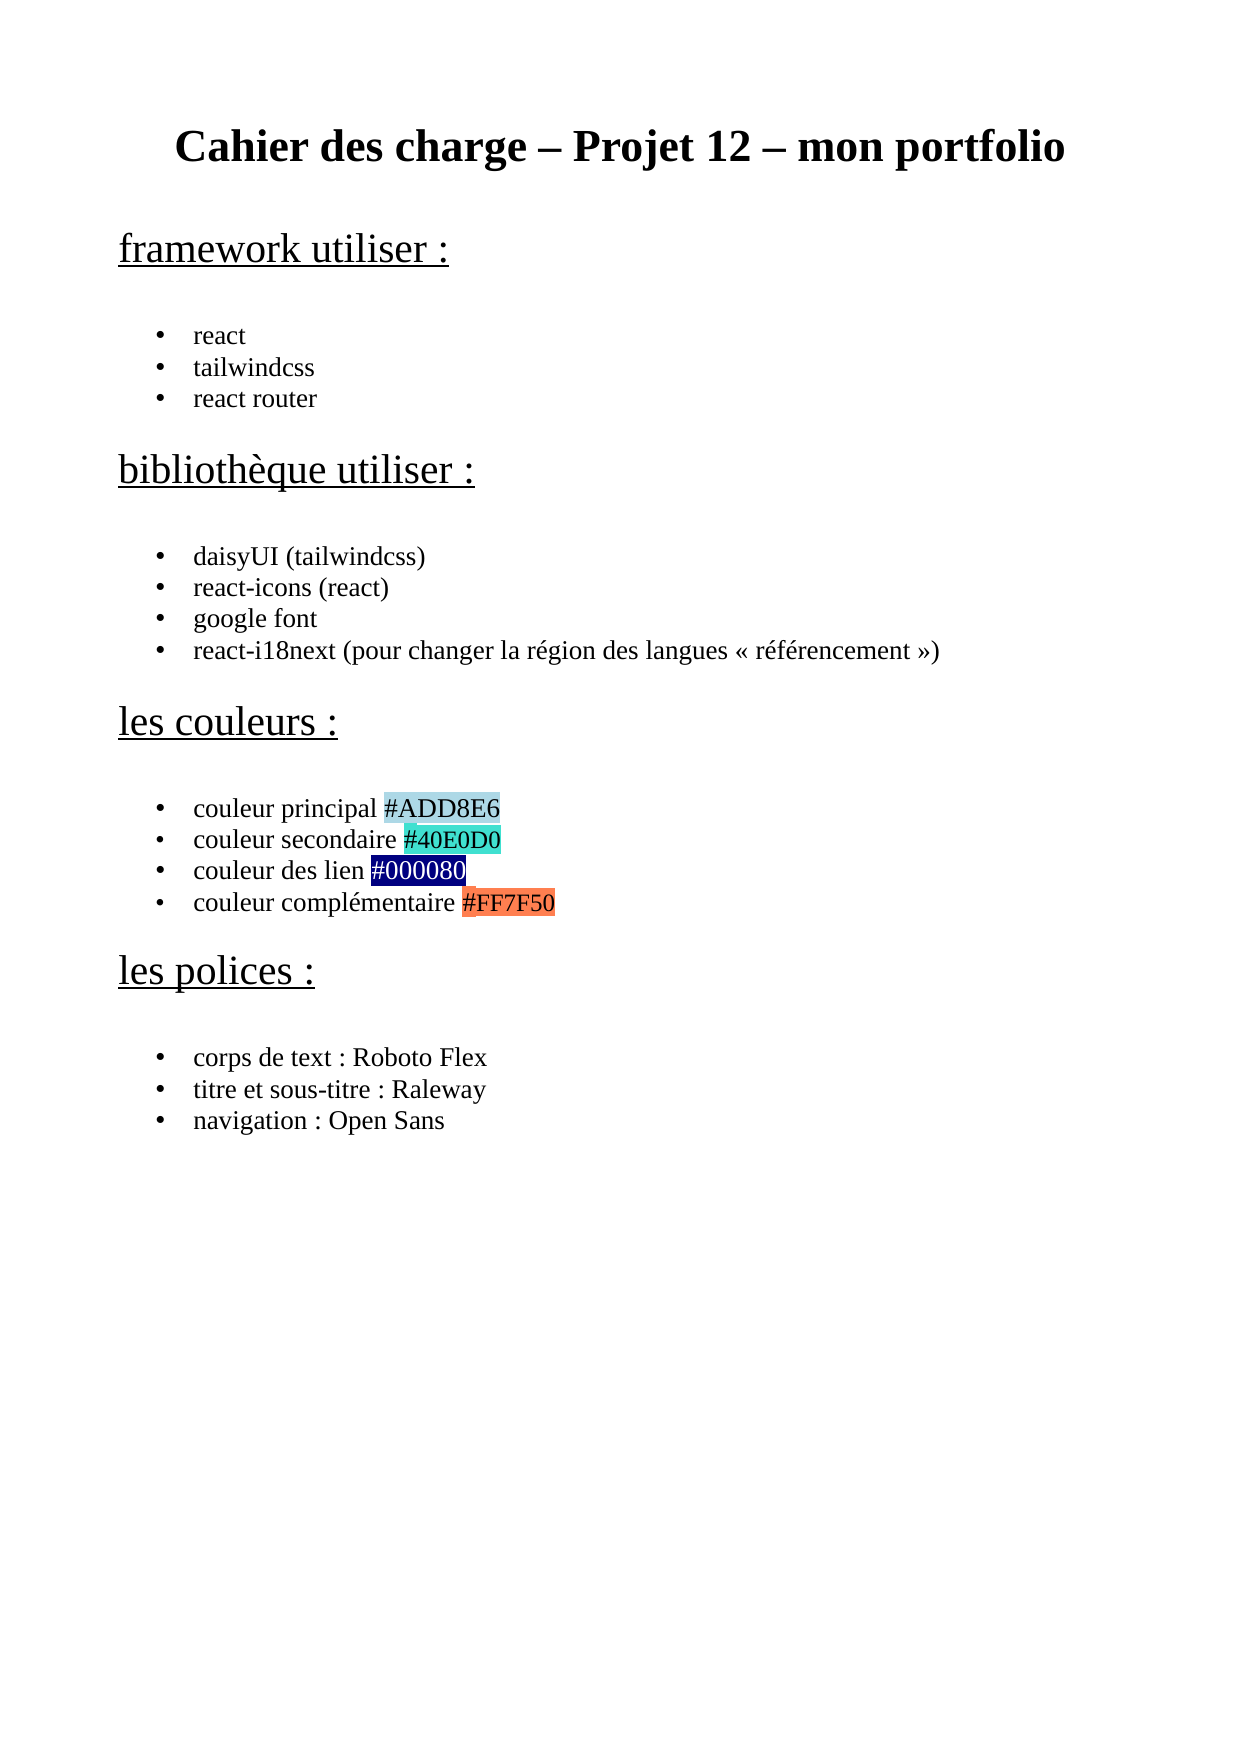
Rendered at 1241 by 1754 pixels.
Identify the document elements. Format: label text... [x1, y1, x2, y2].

list couleur secondaire #40E0D0 [156, 823, 1122, 854]
list react-icons (react) [156, 571, 1122, 603]
list corps de text : Roboto Flex [156, 1041, 1122, 1073]
list couleur principal #ADD8E6 [156, 792, 1122, 823]
list react-i18next (pour changer la région des langues « référencement ») [156, 634, 1122, 665]
text Cahier des charge – Projet 12 – mon portfolio [118, 118, 1122, 171]
text framework utiliser : [118, 223, 1122, 271]
list daisyUI (tailwindcss) [156, 540, 1122, 571]
text les couleurs : [118, 696, 1122, 744]
text bibliothèque utiliser : [118, 444, 1122, 492]
list couleur complémentaire #FF7F50 [156, 886, 1122, 917]
list couleur des lien #000080 [156, 854, 1122, 886]
list google font [156, 603, 1122, 634]
list react [156, 319, 1122, 351]
list titre et sous-titre : Raleway [156, 1073, 1122, 1104]
text les polices : [118, 946, 1122, 993]
list react router [156, 382, 1122, 413]
list navigation : Open Sans [156, 1104, 1122, 1135]
list tailwindcss [156, 351, 1122, 382]
